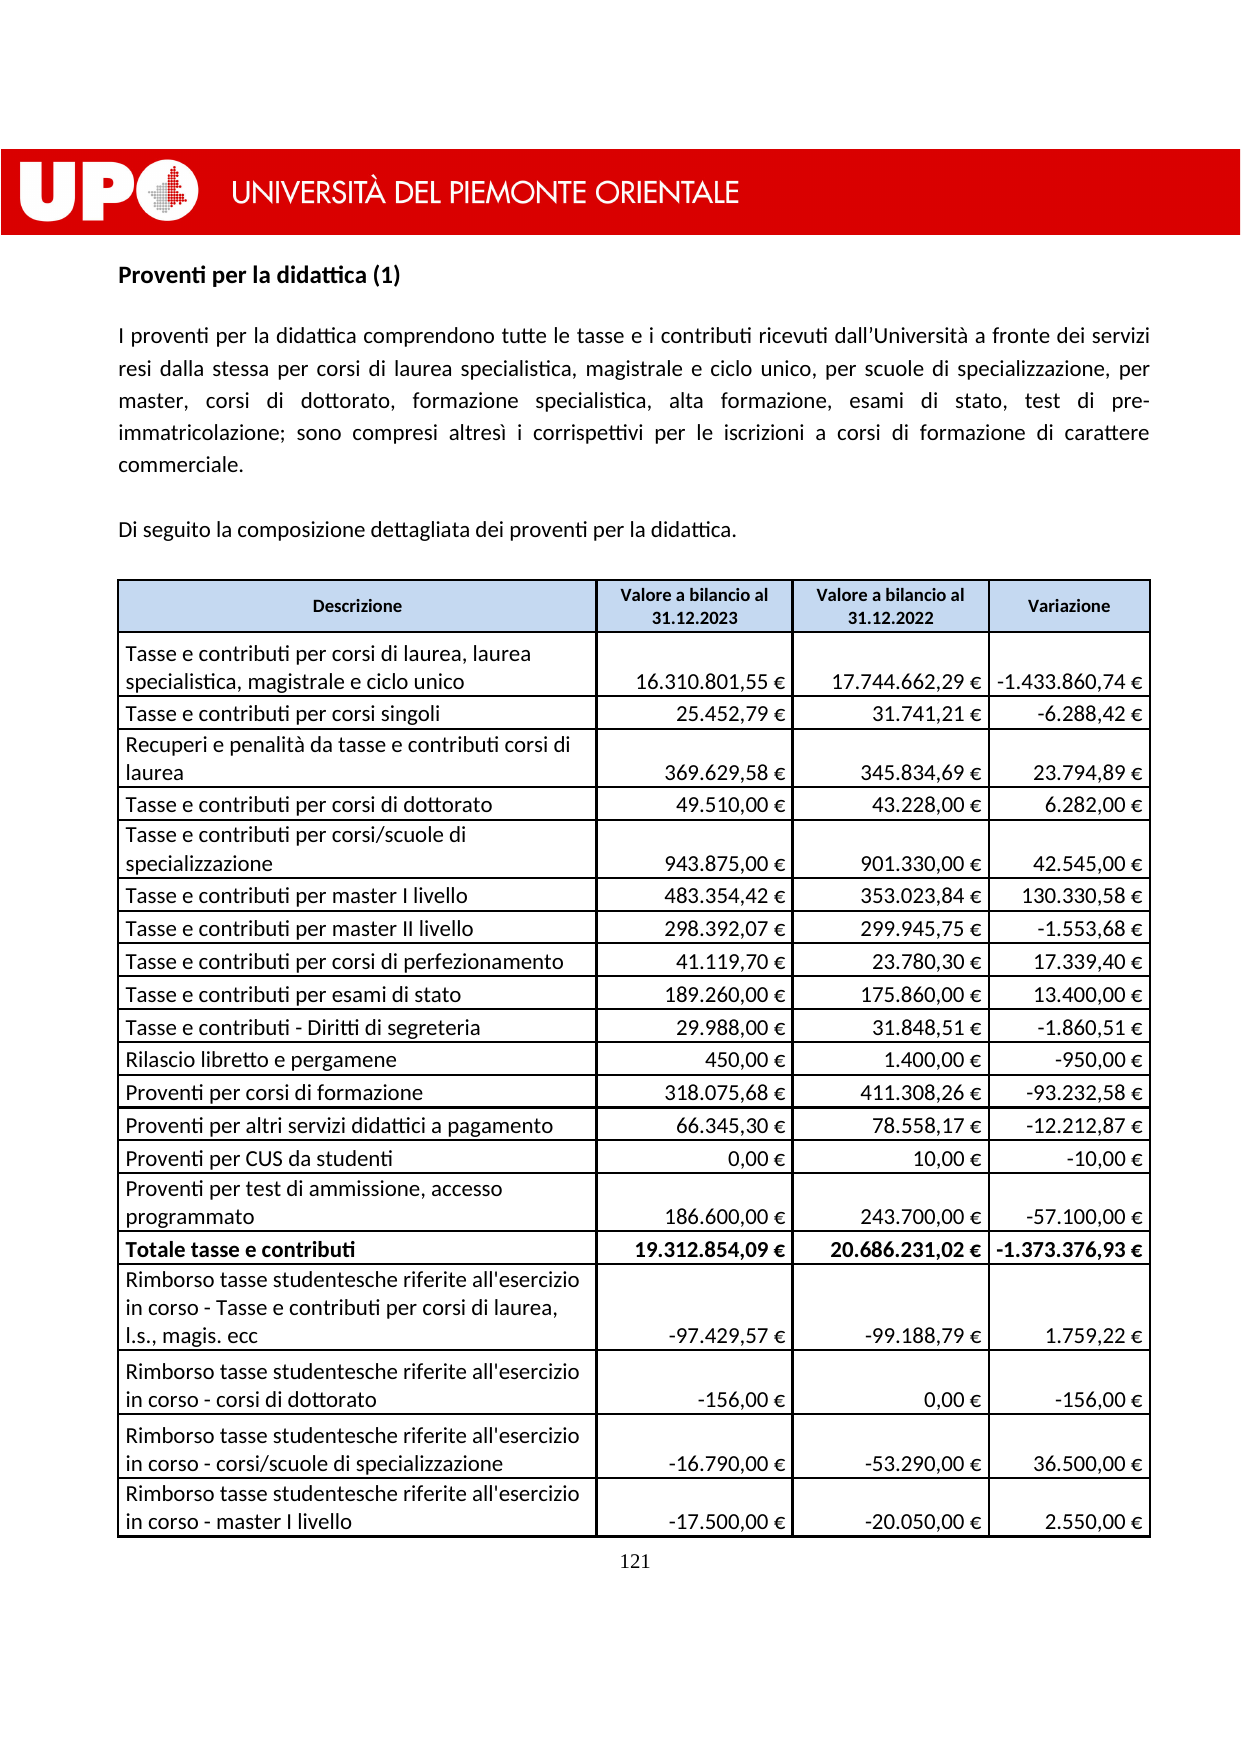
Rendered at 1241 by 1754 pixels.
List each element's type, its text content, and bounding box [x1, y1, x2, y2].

table_cell 1.400,00 € [794, 1043, 988, 1073]
table_cell 0,00 € [794, 1351, 988, 1413]
table_cell 23.794,89 € [990, 730, 1149, 786]
table_header Valore a bilancio al 31.12.2023 [598, 581, 791, 631]
table_cell Proventi per corsi di formazione [119, 1076, 595, 1106]
table_cell 25.452,79 € [598, 697, 791, 728]
table_cell -97.429,57 € [598, 1265, 791, 1349]
table_cell 43.228,00 € [794, 788, 988, 818]
table_cell 19.312.854,09 € [598, 1232, 791, 1263]
table_cell 483.354,42 € [598, 879, 791, 909]
table_cell 23.780,30 € [794, 944, 988, 975]
table_cell 42.545,00 € [990, 821, 1149, 877]
table_cell -93.232,58 € [990, 1076, 1149, 1106]
table_cell 78.558,17 € [794, 1109, 988, 1139]
table_cell 318.075,68 € [598, 1076, 791, 1106]
table_cell 369.629,58 € [598, 730, 791, 786]
table_cell -53.290,00 € [794, 1415, 988, 1477]
table_cell -99.188,79 € [794, 1265, 988, 1349]
table_cell 31.848,51 € [794, 1010, 988, 1041]
table_cell -12.212,87 € [990, 1109, 1149, 1139]
table_cell -6.288,42 € [990, 697, 1149, 728]
table_header Variazione [990, 581, 1149, 631]
table_cell 450,00 € [598, 1043, 791, 1073]
table_cell Rilascio libretto e pergamene [119, 1043, 595, 1073]
table_cell 16.310.801,55 € [598, 633, 791, 695]
text Di seguito la composizione dettagliata dei proventi per la didattica. [118, 515, 1152, 543]
table_cell 130.330,58 € [990, 879, 1149, 909]
table_cell 36.500,00 € [990, 1415, 1149, 1477]
table_cell Totale tasse e contributi [119, 1232, 595, 1263]
table_cell Tasse e contributi per corsi singoli [119, 697, 595, 728]
table_cell -10,00 € [990, 1141, 1149, 1172]
table_cell -20.050,00 € [794, 1479, 988, 1535]
table_header Descrizione [119, 581, 595, 631]
table_cell -57.100,00 € [990, 1174, 1149, 1230]
table_cell Proventi per test di ammissione, accesso programmato [119, 1174, 595, 1230]
table_cell 10,00 € [794, 1141, 988, 1172]
table_cell Tasse e contributi per corsi/scuole di specializzazione [119, 821, 595, 877]
table_cell 49.510,00 € [598, 788, 791, 818]
table_cell 31.741,21 € [794, 697, 988, 728]
table_cell 298.392,07 € [598, 912, 791, 942]
table_cell 189.260,00 € [598, 977, 791, 1008]
table_cell 345.834,69 € [794, 730, 988, 786]
table_cell 66.345,30 € [598, 1109, 791, 1139]
table_cell -1.433.860,74 € [990, 633, 1149, 695]
table_cell Tasse e contributi per master I livello [119, 879, 595, 909]
table_cell -156,00 € [598, 1351, 791, 1413]
table_cell Tasse e contributi per master II livello [119, 912, 595, 942]
table_cell Tasse e contributi per corsi di dottorato [119, 788, 595, 818]
table_cell Rimborso tasse studentesche riferite all'esercizio in corso - corsi/scuole di specializzazione [119, 1415, 595, 1477]
table_cell -950,00 € [990, 1043, 1149, 1073]
table_cell 41.119,70 € [598, 944, 791, 975]
table_cell 175.860,00 € [794, 977, 988, 1008]
table_cell Tasse e contributi - Diritti di segreteria [119, 1010, 595, 1041]
table_cell 6.282,00 € [990, 788, 1149, 818]
table_header Valore a bilancio al 31.12.2022 [794, 581, 988, 631]
table_cell -156,00 € [990, 1351, 1149, 1413]
text Proventi per la didattica (1) [118, 259, 1152, 289]
table_cell 243.700,00 € [794, 1174, 988, 1230]
table_cell Tasse e contributi per corsi di perfezionamento [119, 944, 595, 975]
table_cell 17.339,40 € [990, 944, 1149, 975]
table_cell Rimborso tasse studentesche riferite all'esercizio in corso - corsi di dottorato [119, 1351, 595, 1413]
table_cell Tasse e contributi per esami di stato [119, 977, 595, 1008]
table_cell 20.686.231,02 € [794, 1232, 988, 1263]
table_cell 353.023,84 € [794, 879, 988, 909]
table_cell Proventi per CUS da studenti [119, 1141, 595, 1172]
table_cell Recuperi e penalità da tasse e contributi corsi di laurea [119, 730, 595, 786]
table_cell -17.500,00 € [598, 1479, 791, 1535]
table_cell 186.600,00 € [598, 1174, 791, 1230]
table_cell -16.790,00 € [598, 1415, 791, 1477]
table_cell 0,00 € [598, 1141, 791, 1172]
table_cell 13.400,00 € [990, 977, 1149, 1008]
text I proventi per la didattica comprendono tutte le tasse e i contributi ricevuti dall’Università a fronte dei servizi resi dalla stessa per corsi di laurea specialistica, magistrale e ciclo unico, per scuole di specializzazione, per master, corsi di dottorato, formazione specialistica, alta formazione, esami di stato, test di pre-immatricolazione; sono compresi altresì i corrispettivi per le iscrizioni a corsi di formazione di carattere commerciale. [118, 322, 1152, 478]
table_cell 29.988,00 € [598, 1010, 791, 1041]
table_cell 299.945,75 € [794, 912, 988, 942]
table_cell 943.875,00 € [598, 821, 791, 877]
table_cell Rimborso tasse studentesche riferite all'esercizio in corso - master I livello [119, 1479, 595, 1535]
table_cell -1.373.376,93 € [990, 1232, 1149, 1263]
table_cell 2.550,00 € [990, 1479, 1149, 1535]
table_cell -1.860,51 € [990, 1010, 1149, 1041]
table_cell Rimborso tasse studentesche riferite all'esercizio in corso - Tasse e contributi per corsi di laurea, l.s., magis. ecc [119, 1265, 595, 1349]
table_cell Tasse e contributi per corsi di laurea, laurea specialistica, magistrale e ciclo unico [119, 633, 595, 695]
table_cell 1.759,22 € [990, 1265, 1149, 1349]
table_cell 411.308,26 € [794, 1076, 988, 1106]
table_cell -1.553,68 € [990, 912, 1149, 942]
table_cell Proventi per altri servizi didattici a pagamento [119, 1109, 595, 1139]
table_cell 17.744.662,29 € [794, 633, 988, 695]
table_cell 901.330,00 € [794, 821, 988, 877]
